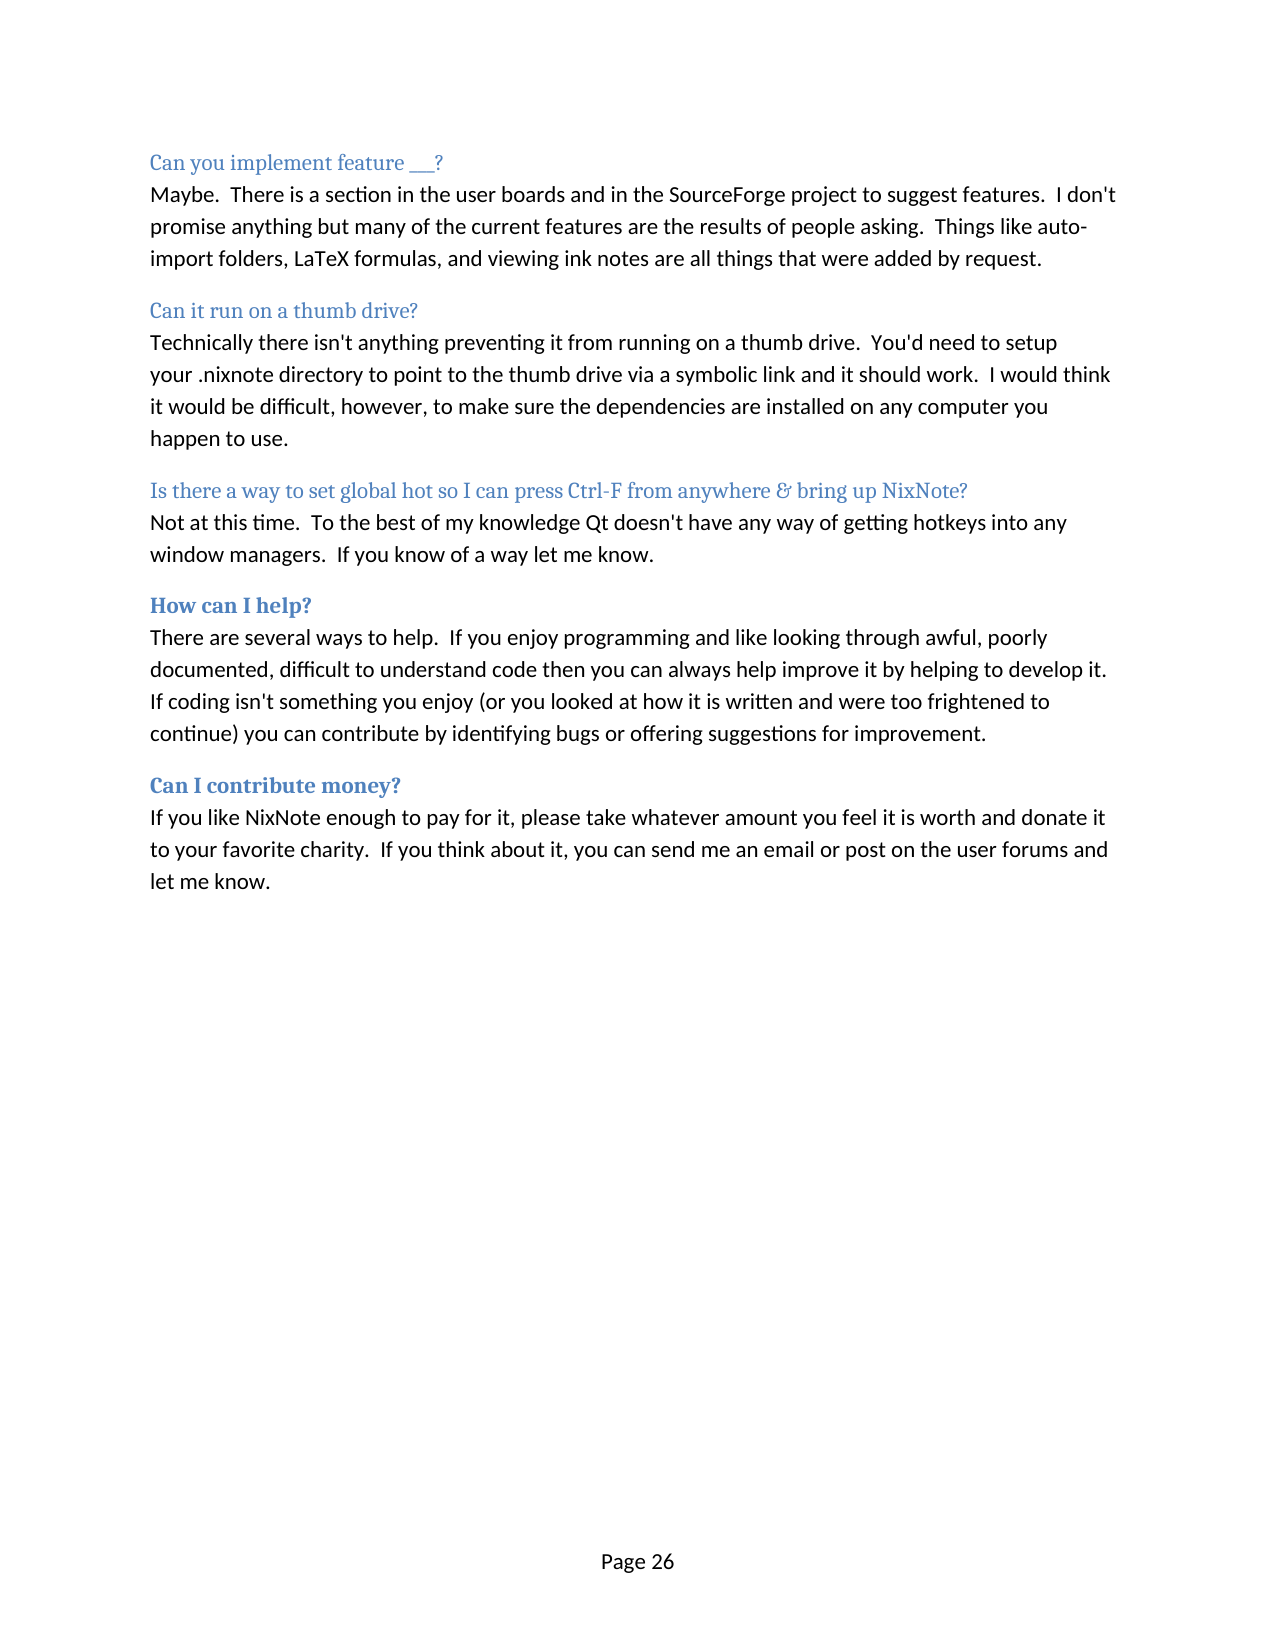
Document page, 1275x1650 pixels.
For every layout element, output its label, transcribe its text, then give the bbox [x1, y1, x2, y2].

subtitle Can I contribute money? [150, 773, 1125, 799]
subtitle How can I help? [150, 593, 1125, 619]
subtitle Is there a way to set global hot so I can press Ctrl-F from anywhere & bring up NixNote? [150, 477, 1125, 504]
text Not at this time. To the best of my knowledge Qt doesn't have any way of getting hotkeys into any window managers. If you know of a way let me know. [150, 508, 1125, 568]
text Technically there isn't anything preventing it from running on a thumb drive. You'd need to setup your .nixnote directory to point to the thumb drive via a symbolic link and it should work. I would think it would be difficult, however, to make sure the dependencies are installed on any computer you happen to use. [150, 328, 1125, 452]
subtitle Can it run on a thumb drive? [150, 298, 1125, 324]
text There are several ways to help. If you enjoy programming and like looking through awful, poorly documented, difficult to understand code then you can always help improve it by helping to develop it. If coding isn't something you enjoy (or you looked at how it is written and were too frightened to continue) you can contribute by identifying bugs or offering suggestions for improvement. [150, 623, 1125, 748]
text Maybe. There is a section in the user boards and in the SourceForge project to suggest features. I don't promise anything but many of the current features are the results of people asking. Things like auto-import folders, LaTeX formulas, and viewing ink notes are all things that were added by request. [150, 180, 1125, 273]
text If you like NixNote enough to pay for it, please take whatever amount you feel it is worth and donate it to your favorite charity. If you think about it, you can send me an email or post on the user forums and let me know. [150, 803, 1125, 895]
subtitle Can you implement feature ___? [150, 150, 1125, 176]
